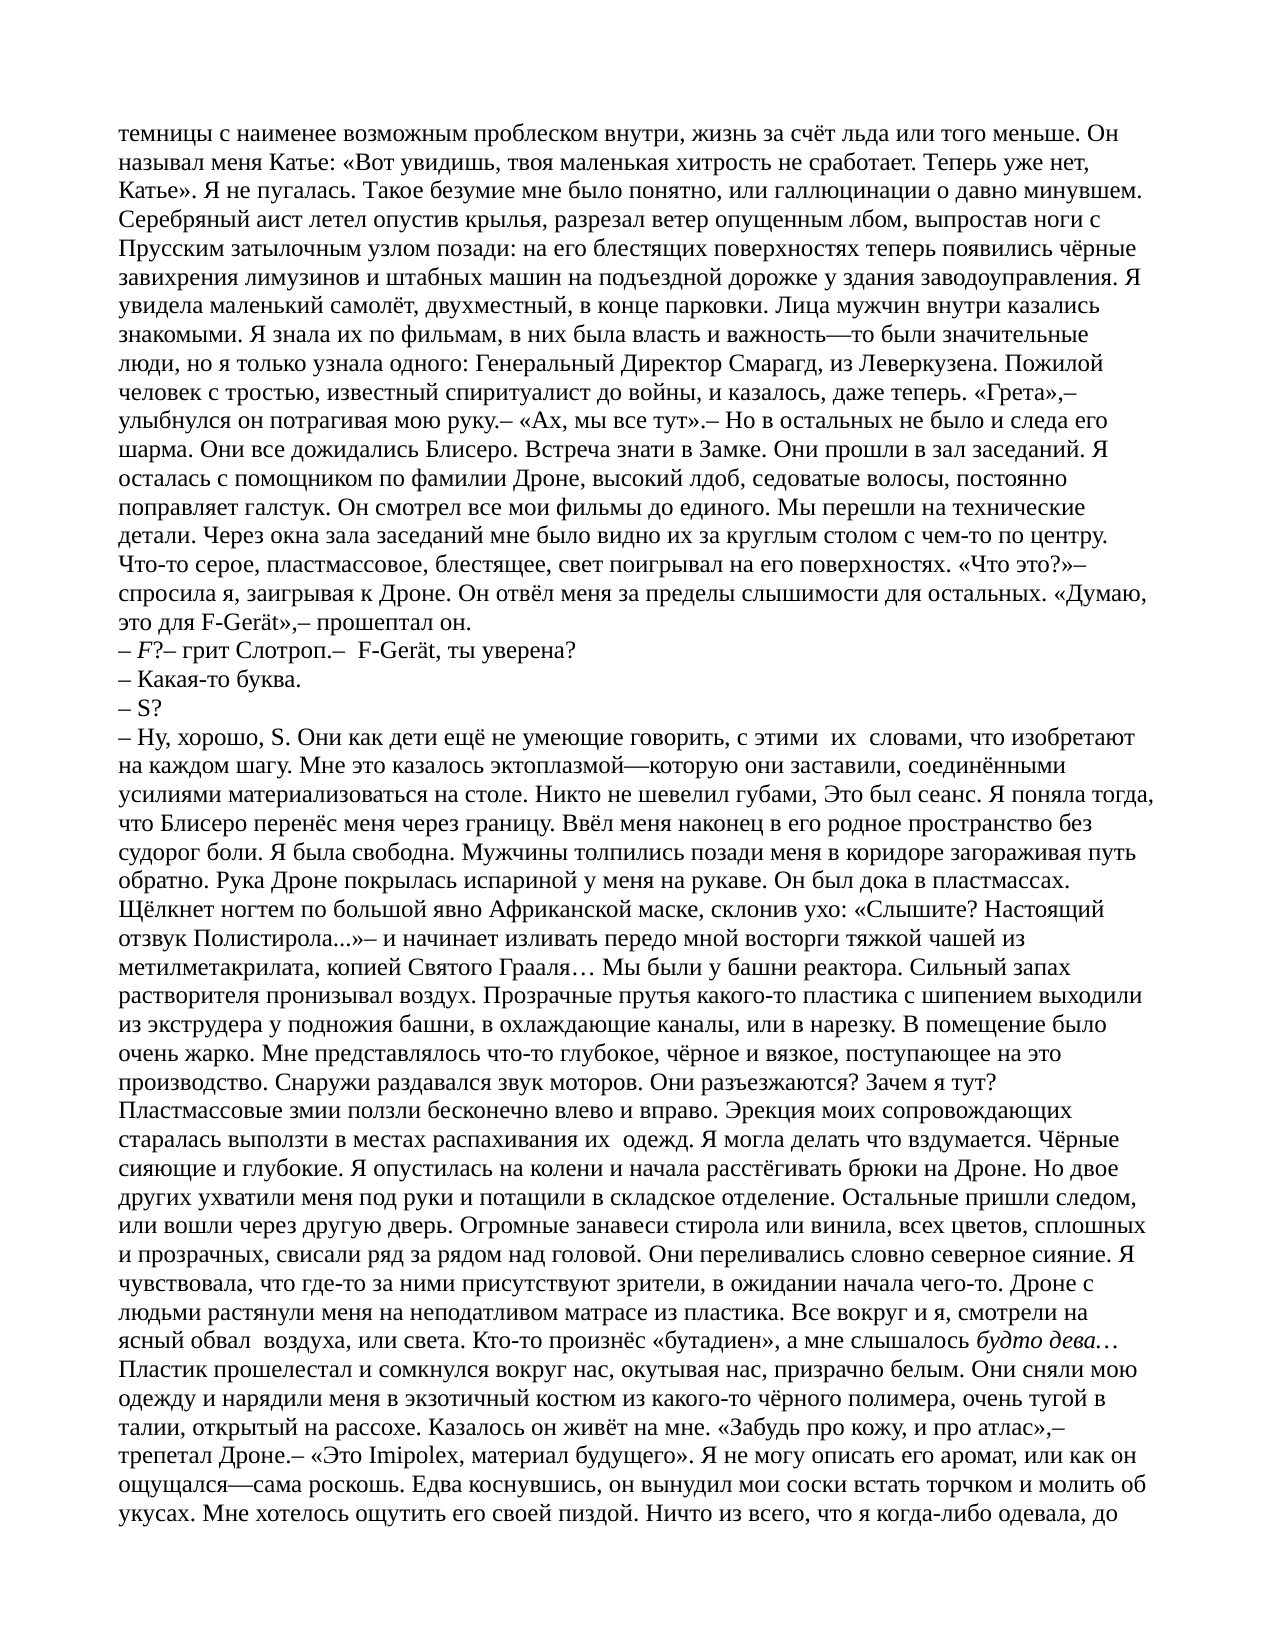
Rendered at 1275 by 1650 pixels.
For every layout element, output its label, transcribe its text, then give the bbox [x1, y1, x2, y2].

text – Ну, хорошо, S. Они как дети ещё не умеющие говорить, с этими их словами, что изобретают на каждом шагу. Мне это казалось эктоплазмой—которую они заставили, соединёнными усилиями материализоваться на столе. Никто не шевелил губами, Это был сеанс. Я поняла тогда, что Блисеро перенёс меня через границу. Ввёл меня наконец в его родное пространство без судорог боли. Я была свободна. Мужчины толпились позади меня в коридоре загораживая путь обратно. Рука Дроне покрылась испариной у меня на рукаве. Он был дока в пластмассах. Щёлкнет ногтем по большой явно Африканской маске, склонив ухо: «Слышите? Настоящий отзвук Полистирола...»– и начинает изливать передо мной восторги тяжкой чашей из метилметакрилата, копией Святого Грааля… Мы были у башни реактора. Сильный запах растворителя пронизывал воздух. Прозрачные прутья какого-то пластика с шипением выходили из экструдера у подножия башни, в охлаждающие каналы, или в нарезку. В помещение было очень жарко. Мне представлялось что-то глубокое, чёрное и вязкое, поступающее на это производство. Снаружи раздавался звук моторов. Они разъезжаются? Зачем я тут? Пластмассовые змии ползли бесконечно влево и вправо. Эрекция моих сопровождающих старалась выползти в местах распахивания их одежд. Я могла делать что вздумается. Чёрные сияющие и глубокие. Я опустилась на колени и начала расстёгивать брюки на Дроне. Но двое других ухватили меня под руки и потащили в складское отделение. Остальные пришли следом, или вошли через другую дверь. Огромные занавеси стирола или винила, всех цветов, сплошных и прозрачных, свисали ряд за рядом над головой. Они переливались словно северное сияние. Я чувствовала, что где-то за ними присутствуют зрители, в ожидании начала чего-то. Дроне с людьми растянули меня на неподатливом матрасе из пластика. Все вокруг и я, смотрели на ясный обвал воздуха, или света. Кто-то произнёс «бутадиен», а мне слышалось будто дева… Пластик прошелестал и сомкнулся вокруг нас, окутывая нас, призрачно белым. Они сняли мою одежду и нарядили меня в экзотичный костюм из какого-то чёрного полимера, очень тугой в талии, открытый на рассохе. Казалось он живёт на мне. «Забудь про кожу, и про атлас»,– трепетал Дроне.– «Это Imipolex, материал будущего». Я не могу описать его аромат, или как он ощущался—сама роскошь. Едва коснувшись, он вынудил мои соски встать торчком и молить об укусах. Мне хотелось ощутить его своей пиздой. Ничто из всего, что я когда-либо одевала, до [118, 722, 1157, 1527]
text – Какая-то буква. [118, 664, 1157, 693]
text – S? [118, 693, 1157, 722]
text – F?– грит Слотроп.– F-Gerät, ты уверена? [118, 636, 1157, 664]
text темницы с наименее возможным проблеском внутри, жизнь за счёт льда или того меньше. Он называл меня Катье: «Вот увидишь, твоя маленькая хитрость не сработает. Теперь уже нет, Катье». Я не пугалась. Такое безумие мне было понятно, или галлюцинации о давно минувшем. Серебряный аист летел опустив крылья, разрезал ветер опущенным лбом, выпростав ноги с Прусским затылочным узлом позади: на его блестящих поверхностях теперь появились чёрные завихрения лимузинов и штабных машин на подъездной дорожке у здания заводоуправления. Я увидела маленький самолёт, двухместный, в конце парковки. Лица мужчин внутри казались знакомыми. Я знала их по фильмам, в них была власть и важность—то были значительные люди, но я только узнала одного: Генеральный Директор Смарагд, из Леверкузена. Пожилой человек с тростью, известный спиритуалист до войны, и казалось, даже теперь. «Грета»,– улыбнулся он потрагивая мою руку.– «Ах, мы все тут».– Но в остальных не было и следа его шарма. Они все дожидались Блисеро. Встреча знати в Замке. Они прошли в зал заседаний. Я осталась с помощником по фамилии Дроне, высокий лдоб, седоватые волосы, постоянно поправляет галстук. Он смотрел все мои фильмы до единого. Мы перешли на технические детали. Через окна зала заседаний мне было видно их за круглым столом с чем-то по центру. Что-то серое, пластмассовое, блестящее, свет поигрывал на его поверхностях. «Что это?»– спросила я, заигрывая к Дроне. Он отвёл меня за пределы слышимости для остальных. «Думаю, это для F-Gerät»,– прошептал он. [118, 118, 1157, 636]
